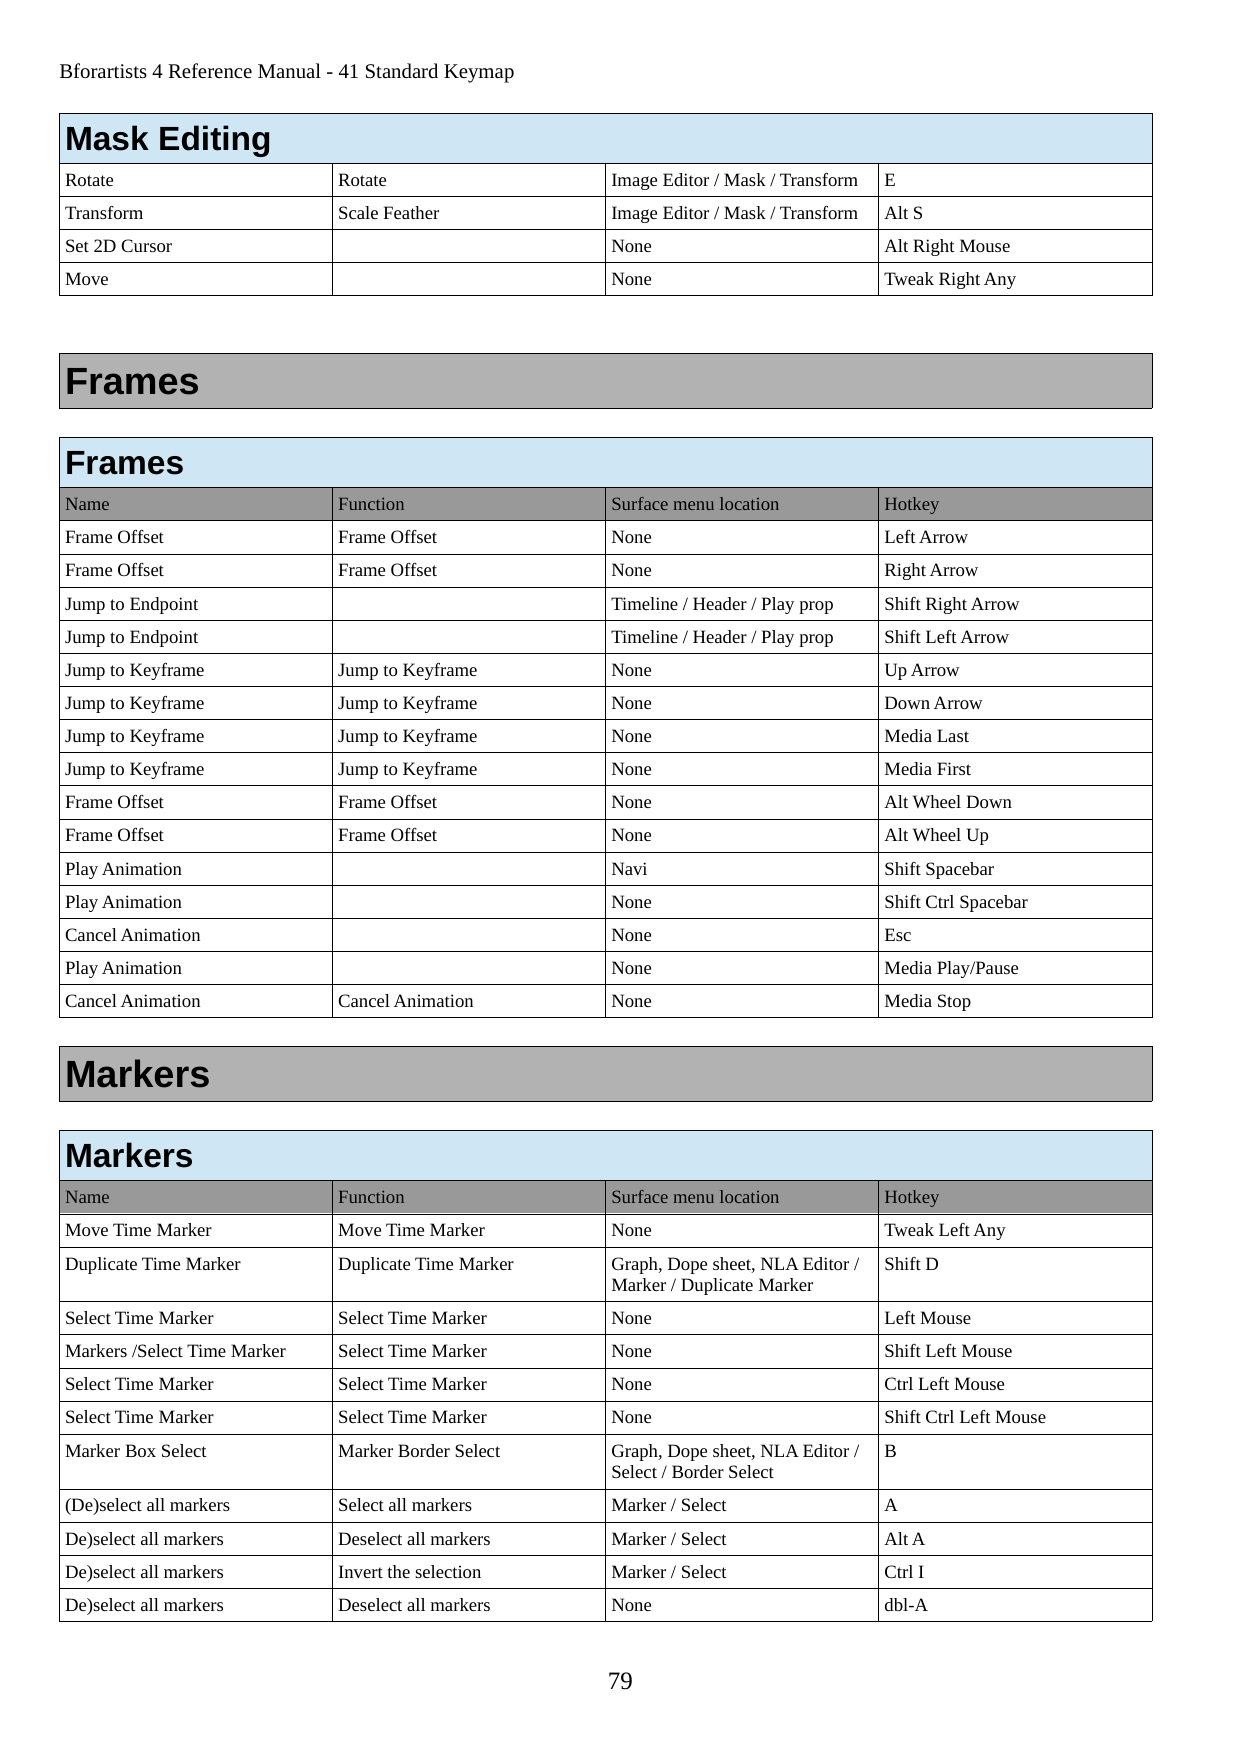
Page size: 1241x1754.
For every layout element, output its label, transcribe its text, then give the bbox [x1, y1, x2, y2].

table_header Markers [60, 1047, 1152, 1101]
table_cell Graph, Dope sheet, NLA Editor / Select / Border Select [606, 1435, 878, 1488]
table_cell Frame Offset [60, 786, 332, 818]
table_header Mask Editing [60, 114, 1152, 163]
table_cell Play Animation [60, 853, 332, 885]
table_cell A [879, 1490, 1152, 1522]
table_cell [333, 853, 605, 885]
table_cell None [606, 1302, 878, 1334]
table_cell Select Time Marker [60, 1402, 332, 1434]
table_cell None [606, 985, 878, 1017]
table_cell Esc [879, 919, 1152, 951]
table_cell None [606, 1215, 878, 1247]
table_cell None [606, 1589, 878, 1621]
table_cell Jump to Keyframe [60, 687, 332, 719]
table_cell [333, 919, 605, 951]
table_cell Alt Wheel Up [879, 820, 1152, 852]
table_cell Shift Ctrl Spacebar [879, 886, 1152, 918]
table_cell Jump to Keyframe [60, 720, 332, 752]
table_cell Graph, Dope sheet, NLA Editor / Marker / Duplicate Marker [606, 1248, 878, 1301]
table_cell [333, 952, 605, 984]
table_cell [333, 263, 605, 295]
table_cell Jump to Keyframe [333, 687, 605, 719]
table_cell Rotate [333, 164, 605, 196]
table_cell Up Arrow [879, 654, 1152, 686]
table_cell Down Arrow [879, 687, 1152, 719]
table_cell Move Time Marker [333, 1215, 605, 1247]
table_cell None [606, 263, 878, 295]
table_cell None [606, 230, 878, 262]
table_cell Shift D [879, 1248, 1152, 1301]
table_cell Select Time Marker [333, 1302, 605, 1334]
table_cell Media Play/Pause [879, 952, 1152, 984]
table_cell Jump to Keyframe [333, 654, 605, 686]
table_cell Frame Offset [333, 786, 605, 818]
table_cell Alt A [879, 1523, 1152, 1555]
table_cell Navi [606, 853, 878, 885]
table_cell Cancel Animation [333, 985, 605, 1017]
table_cell Image Editor / Mask / Transform [606, 164, 878, 196]
table_cell None [606, 654, 878, 686]
table_cell Shift Left Mouse [879, 1335, 1152, 1367]
table_cell [333, 230, 605, 262]
table_cell Right Arrow [879, 555, 1152, 587]
table_cell Alt S [879, 197, 1152, 229]
table_cell Move [60, 263, 332, 295]
table_cell Select Time Marker [60, 1302, 332, 1334]
table_cell Cancel Animation [60, 985, 332, 1017]
table_cell None [606, 1335, 878, 1367]
table_cell Shift Left Arrow [879, 621, 1152, 653]
table_cell Jump to Endpoint [60, 588, 332, 620]
table_cell (De)select all markers [60, 1490, 332, 1522]
table_cell Marker Box Select [60, 1435, 332, 1488]
table_cell Transform [60, 197, 332, 229]
table_cell Marker / Select [606, 1556, 878, 1588]
table_cell Duplicate Time Marker [60, 1248, 332, 1301]
table_cell Left Mouse [879, 1302, 1152, 1334]
table_cell De)select all markers [60, 1589, 332, 1621]
table_cell Frame Offset [60, 521, 332, 553]
table_cell Frame Offset [333, 521, 605, 553]
table_cell Scale Feather [333, 197, 605, 229]
table_cell Jump to Keyframe [333, 720, 605, 752]
table_cell Surface menu location [606, 488, 878, 520]
table_cell Shift Right Arrow [879, 588, 1152, 620]
table_cell Jump to Keyframe [333, 753, 605, 785]
table_cell Select Time Marker [333, 1402, 605, 1434]
table_cell dbl-A [879, 1589, 1152, 1621]
table_cell Ctrl I [879, 1556, 1152, 1588]
table_cell E [879, 164, 1152, 196]
table_cell Select Time Marker [60, 1369, 332, 1401]
table_cell Shift Ctrl Left Mouse [879, 1402, 1152, 1434]
table_cell Deselect all markers [333, 1523, 605, 1555]
table_header Frames [60, 354, 1152, 408]
table_cell Media Last [879, 720, 1152, 752]
table_cell Tweak Left Any [879, 1215, 1152, 1247]
table_header Frames [60, 438, 1152, 487]
table_cell Select Time Marker [333, 1335, 605, 1367]
table_cell Marker / Select [606, 1490, 878, 1522]
table_cell Invert the selection [333, 1556, 605, 1588]
table_cell De)select all markers [60, 1523, 332, 1555]
table_cell Media First [879, 753, 1152, 785]
table_header Markers [60, 1131, 1152, 1180]
table_cell None [606, 886, 878, 918]
table_cell [333, 588, 605, 620]
table_cell Tweak Right Any [879, 263, 1152, 295]
table_cell Rotate [60, 164, 332, 196]
table_cell Deselect all markers [333, 1589, 605, 1621]
table_cell Duplicate Time Marker [333, 1248, 605, 1301]
table_cell Marker / Select [606, 1523, 878, 1555]
table_cell Frame Offset [60, 555, 332, 587]
table_cell Jump to Keyframe [60, 753, 332, 785]
table_cell [333, 886, 605, 918]
table_cell Cancel Animation [60, 919, 332, 951]
table_cell Function [333, 1181, 605, 1213]
table_cell De)select all markers [60, 1556, 332, 1588]
table_cell Jump to Endpoint [60, 621, 332, 653]
table_cell Play Animation [60, 886, 332, 918]
table_cell B [879, 1435, 1152, 1488]
table_cell None [606, 786, 878, 818]
table_cell None [606, 820, 878, 852]
table_cell Hotkey [879, 488, 1152, 520]
table_cell None [606, 952, 878, 984]
table_cell Ctrl Left Mouse [879, 1369, 1152, 1401]
table_cell Select Time Marker [333, 1369, 605, 1401]
table_cell Shift Spacebar [879, 853, 1152, 885]
table_cell Move Time Marker [60, 1215, 332, 1247]
table_cell None [606, 1369, 878, 1401]
table_cell None [606, 919, 878, 951]
table_cell None [606, 555, 878, 587]
table_cell Name [60, 488, 332, 520]
table_cell Select all markers [333, 1490, 605, 1522]
table_cell Media Stop [879, 985, 1152, 1017]
table_cell Image Editor / Mask / Transform [606, 197, 878, 229]
table_cell Left Arrow [879, 521, 1152, 553]
table_cell Marker Border Select [333, 1435, 605, 1488]
table_cell Timeline / Header / Play prop [606, 588, 878, 620]
table_cell None [606, 1402, 878, 1434]
table_cell Frame Offset [60, 820, 332, 852]
table_cell None [606, 521, 878, 553]
table_cell Alt Right Mouse [879, 230, 1152, 262]
table_cell Frame Offset [333, 555, 605, 587]
table_cell Alt Wheel Down [879, 786, 1152, 818]
table_cell None [606, 720, 878, 752]
table_cell Hotkey [879, 1181, 1152, 1213]
table_cell None [606, 687, 878, 719]
table_cell Timeline / Header / Play prop [606, 621, 878, 653]
table_cell Play Animation [60, 952, 332, 984]
table_cell [333, 621, 605, 653]
table_cell Jump to Keyframe [60, 654, 332, 686]
table_cell Frame Offset [333, 820, 605, 852]
table_cell Surface menu location [606, 1181, 878, 1213]
table_cell Name [60, 1181, 332, 1213]
table_cell None [606, 753, 878, 785]
table_cell Set 2D Cursor [60, 230, 332, 262]
table_cell Markers /Select Time Marker [60, 1335, 332, 1367]
table_cell Function [333, 488, 605, 520]
